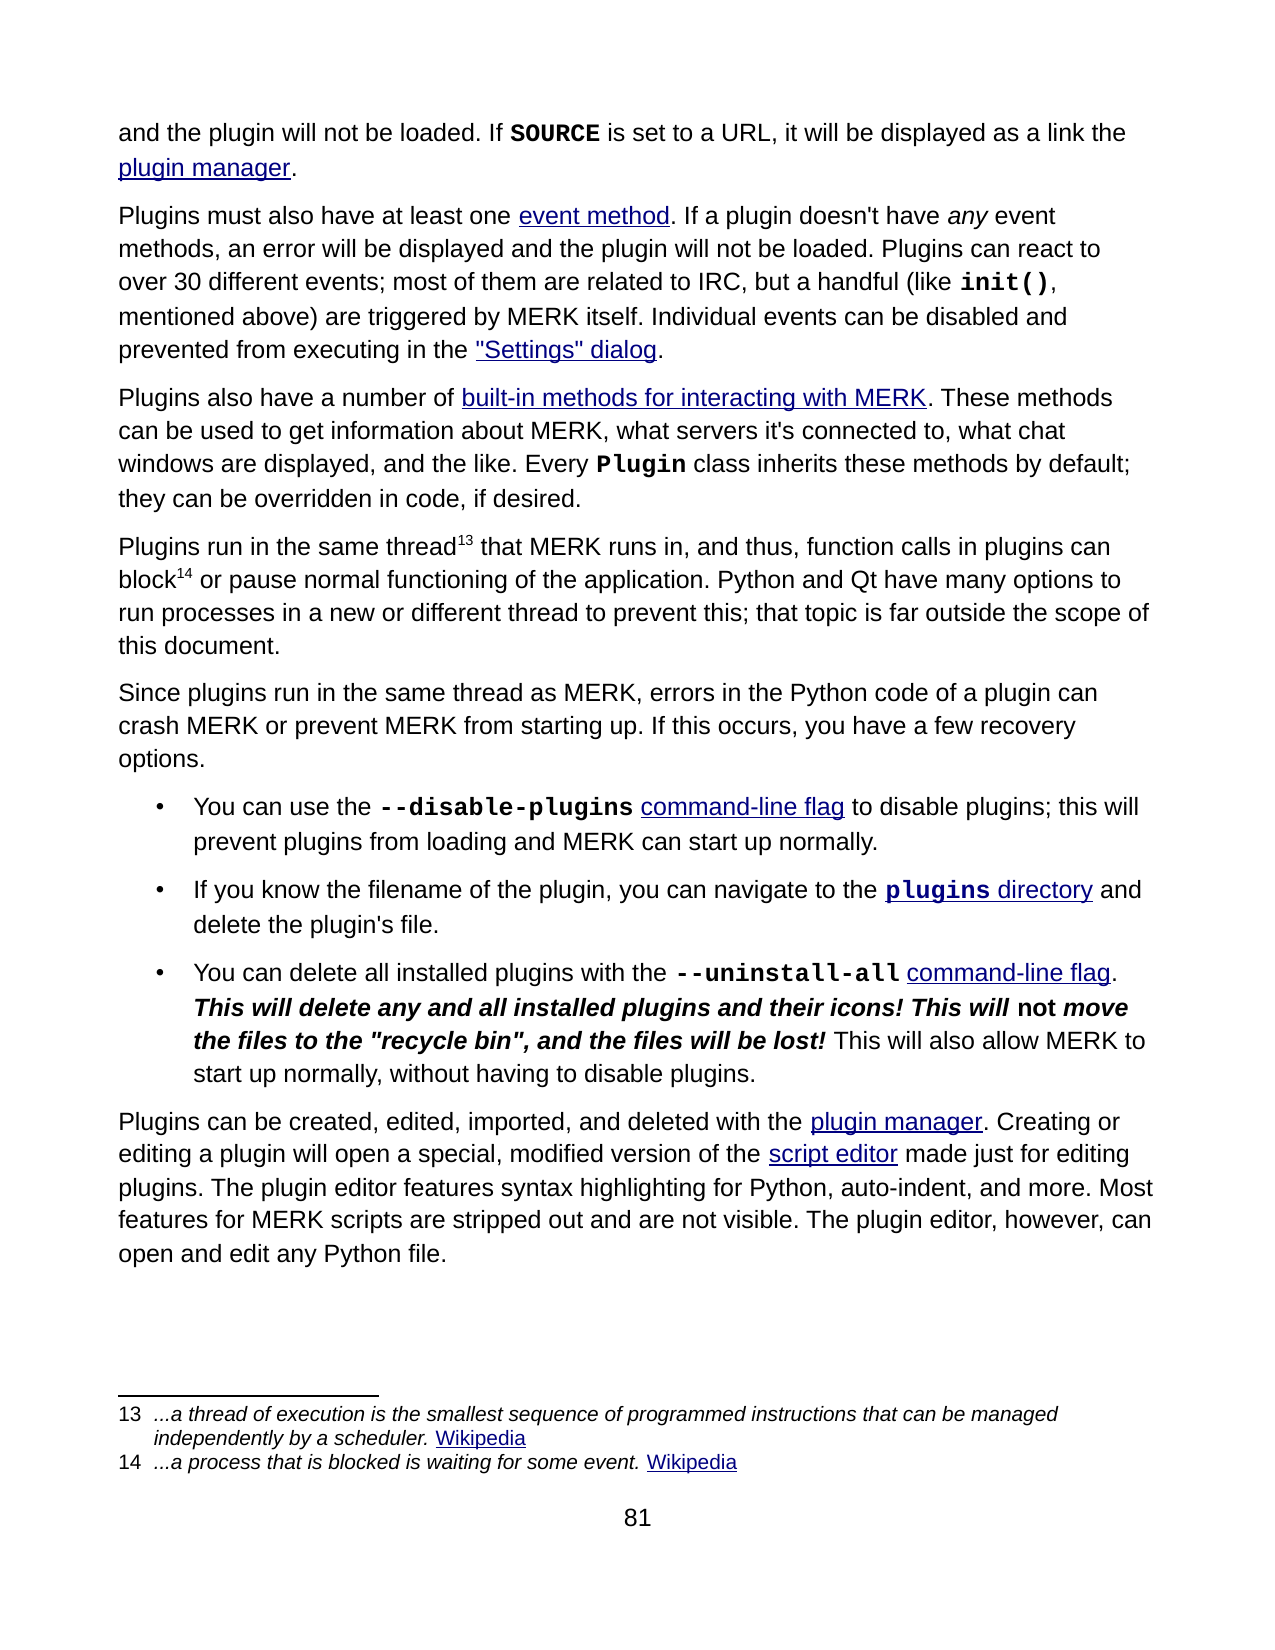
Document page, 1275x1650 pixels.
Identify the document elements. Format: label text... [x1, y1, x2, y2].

list If you know the filename of the plugin, you can navigate to the plugins directory and delete the plugin's file. [156, 875, 1157, 939]
text Since plugins run in the same thread as MERK, errors in the Python code of a plugin can crash MERK or prevent MERK from starting up. If this occurs, you have a few recovery options. [118, 678, 1157, 773]
text Plugins can be created, edited, imported, and deleted with the plugin manager. Creating or editing a plugin will open a special, modified version of the script editor made just for editing plugins. The plugin editor features syntax highlighting for Python, auto-indent, and more. Most features for MERK scripts are stripped out and are not visible. The plugin editor, however, can open and edit any Python file. [118, 1106, 1157, 1267]
text Plugins run in the same thread that MERK runs in, and thus, function calls in plugins can block or pause normal functioning of the application. Python and Qt have many options to run processes in a new or different thread to prevent this; that topic is far outside the scope of this document. [118, 532, 1157, 659]
text Plugins also have a number of built-in methods for interacting with MERK. These methods can be used to get information about MERK, what servers it's connected to, what chat windows are displayed, and the like. Every Plugin class inherits these methods by default; they can be overridden in code, if desired. [118, 383, 1157, 513]
text ...a process that is blocked is waiting for some event. Wikipedia [118, 1450, 1157, 1474]
text ...a thread of execution is the smallest sequence of programmed instructions that can be managed independently by a scheduler. Wikipedia [118, 1402, 1157, 1450]
list You can use the --disable-plugins command-line flag to disable plugins; this will prevent plugins from loading and MERK can start up normally. [156, 792, 1157, 856]
text and the plugin will not be loaded. If SOURCE is set to a URL, it will be displayed as a link the plugin manager. [118, 118, 1157, 182]
list You can delete all installed plugins with the --uninstall-all command-line flag. This will delete any and all installed plugins and their icons! This will not move the files to the "recycle bin", and the files will be lost! This will also allow MERK to start up normally, without having to disable plugins. [156, 958, 1157, 1088]
text Plugins must also have at least one event method. If a plugin doesn't have any event methods, an error will be displayed and the plugin will not be loaded. Plugins can react to over 30 different events; most of them are related to IRC, but a handful (like init(), mentioned above) are triggered by MERK itself. Individual events can be disabled and prevented from executing in the "Settings" dialog. [118, 201, 1157, 364]
